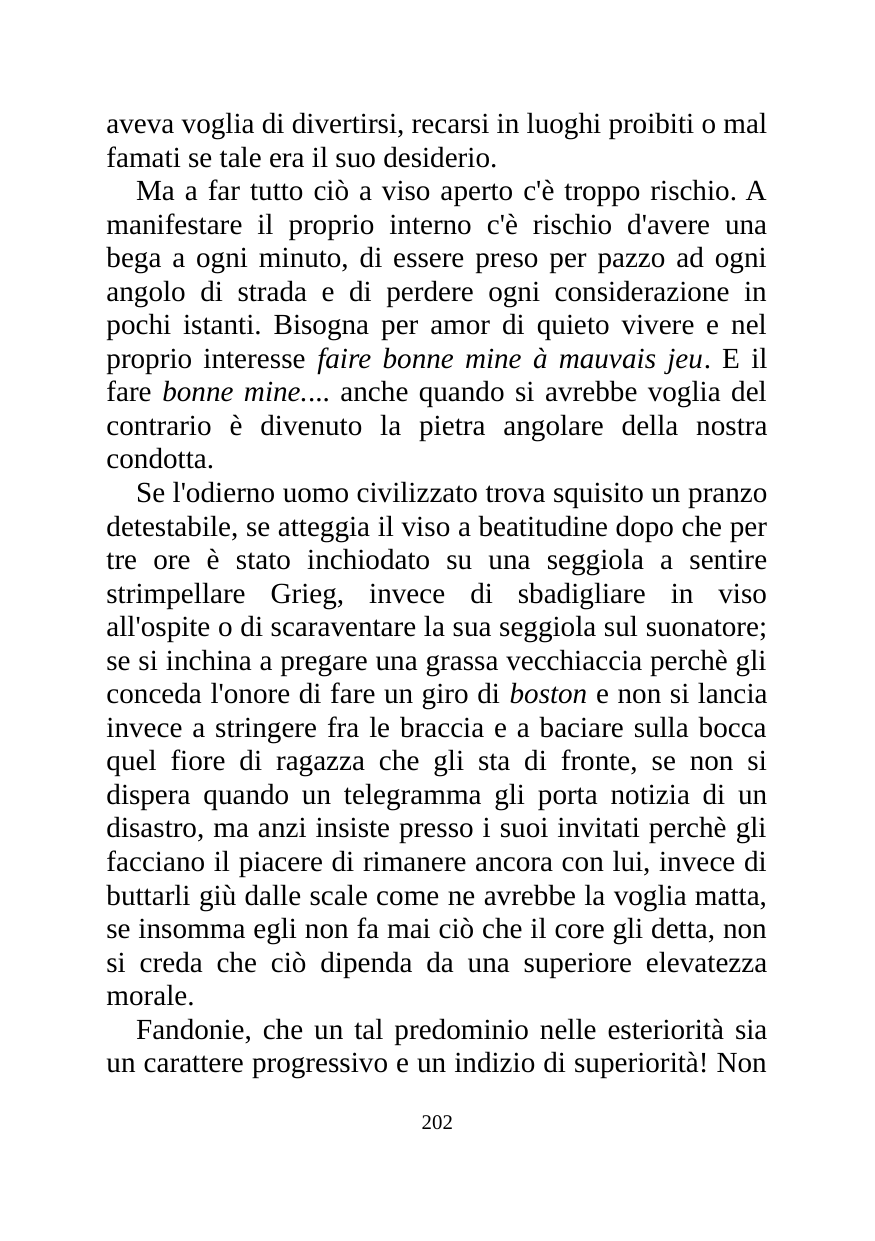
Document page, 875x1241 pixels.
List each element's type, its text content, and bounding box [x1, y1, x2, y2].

text Fandonie, che un tal predominio nelle esteriorità sia un carattere progressivo e un indizio di superiorità! Non [106, 1012, 768, 1079]
text Ma a far tutto ciò a viso aperto c'è troppo rischio. A manifestare il proprio interno c'è rischio d'avere una bega a ogni minuto, di essere preso per pazzo ad ogni angolo di strada e di perdere ogni considerazione in pochi istanti. Bisogna per amor di quieto vivere e nel proprio interesse faire bonne mine à mauvais jeu. E il fare bonne mine.... anche quando si avrebbe voglia del contrario è divenuto la pietra angolare della nostra condotta. [106, 173, 768, 475]
text Se l'odierno uomo civilizzato trova squisito un pranzo detestabile, se atteggia il viso a beatitudine dopo che per tre ore è stato inchiodato su una seggiola a sentire strimpellare Grieg, invece di sbadigliare in viso all'ospite o di scaraventare la sua seggiola sul suonatore; se si inchina a pregare una grassa vecchiaccia perchè gli conceda l'onore di fare un giro di boston e non si lancia invece a stringere fra le braccia e a baciare sulla bocca quel fiore di ragazza che gli sta di fronte, se non si dispera quando un telegramma gli porta notizia di un disastro, ma anzi insiste presso i suoi invitati perchè gli facciano il piacere di rimanere ancora con lui, invece di buttarli giù dalle scale come ne avrebbe la voglia matta, se insomma egli non fa mai ciò che il core gli detta, non si creda che ciò dipenda da una superiore elevatezza morale. [106, 475, 768, 1012]
text aveva voglia di divertirsi, recarsi in luoghi proibiti o mal famati se tale era il suo desiderio. [106, 106, 768, 173]
